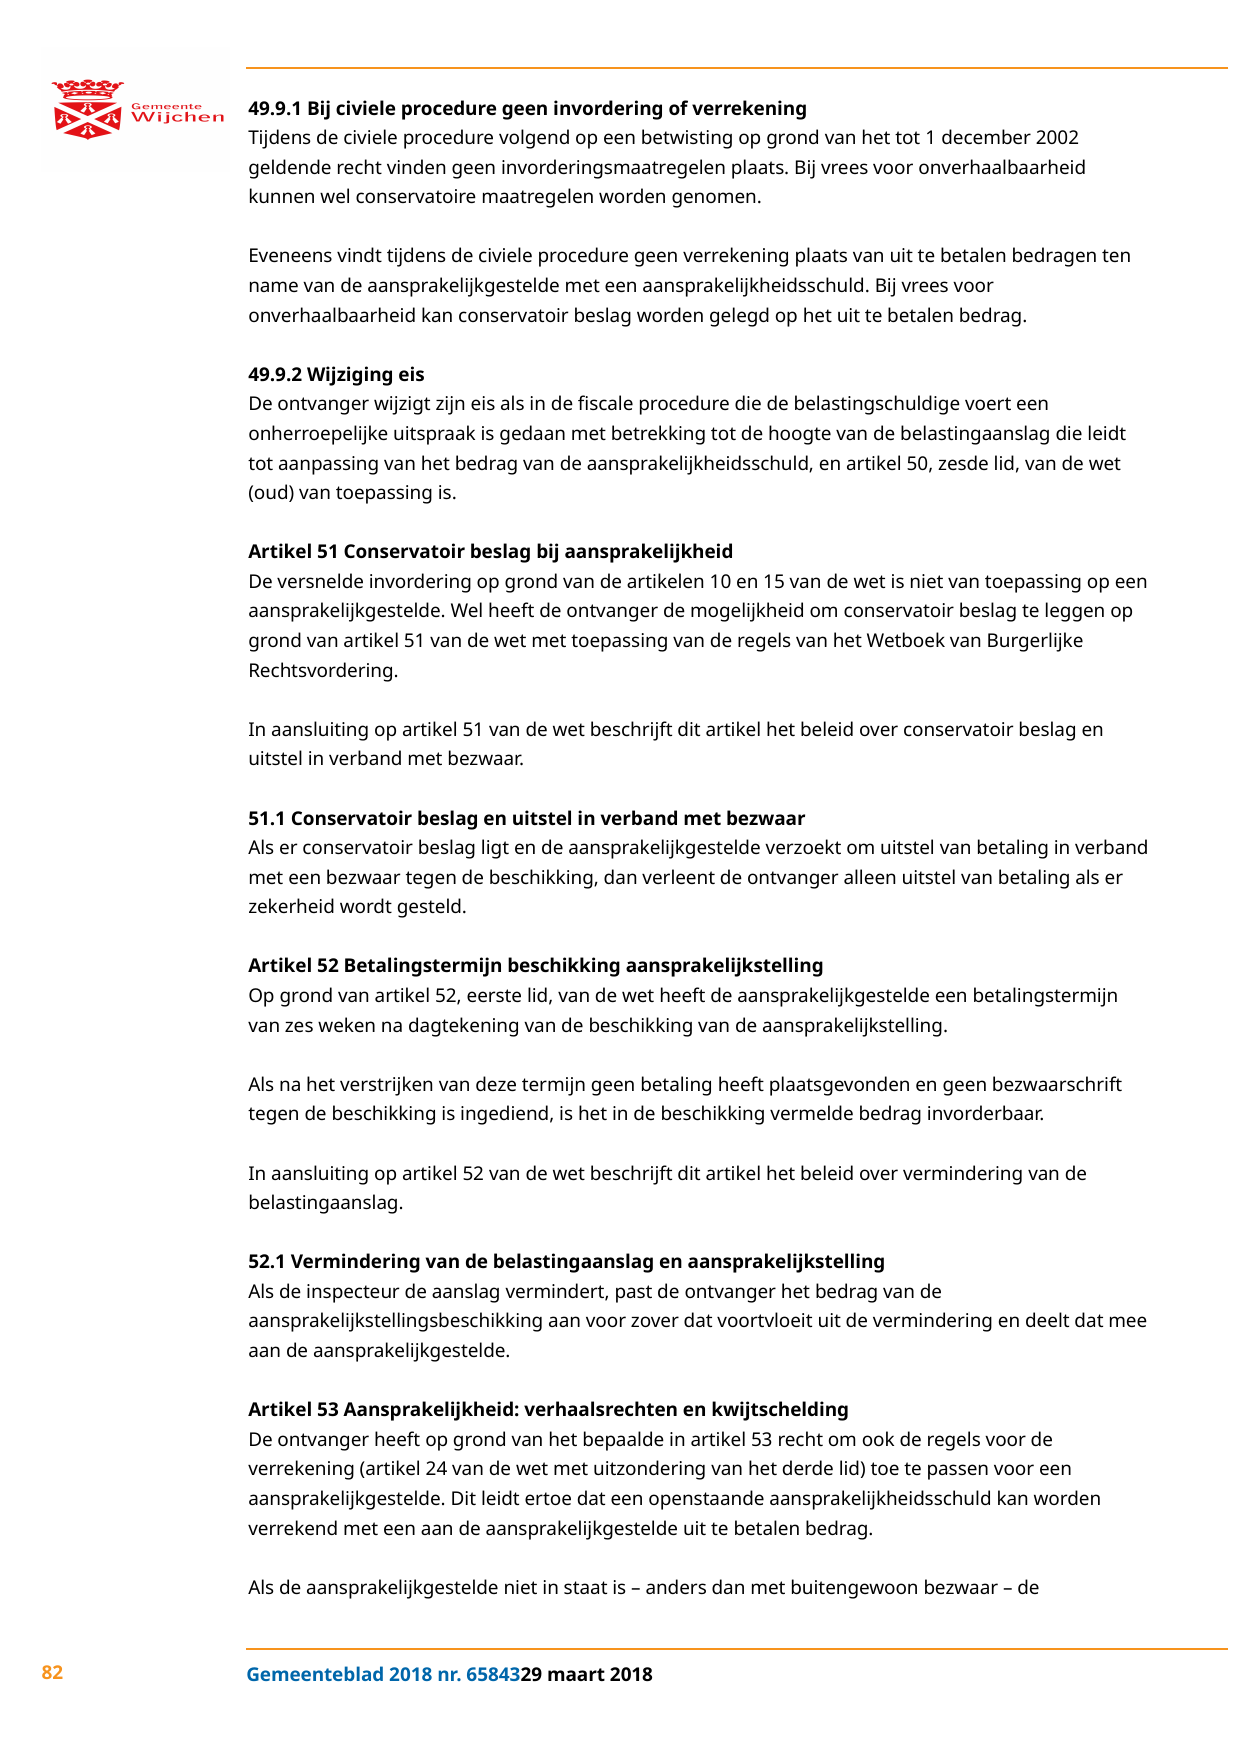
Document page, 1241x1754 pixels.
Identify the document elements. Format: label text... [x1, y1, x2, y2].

text Artikel 53 Aansprakelijkheid: verhaalsrechten en kwijtschelding [248, 1396, 1152, 1422]
text Als er conservatoir beslag ligt en de aansprakelijkgestelde verzoekt om uitstel van betaling in verband met een bezwaar tegen de beschikking, dan verleent de ontvanger alleen uitstel van betaling als er zekerheid wordt gesteld. [248, 834, 1152, 919]
text Als na het verstrijken van deze termijn geen betaling heeft plaatsgevonden en geen bezwaarschrift tegen de beschikking is ingediend, is het in de beschikking vermelde bedrag invorderbaar. [248, 1071, 1152, 1126]
text In aansluiting op artikel 51 van de wet beschrijft dit artikel het beleid over conservatoir beslag en uitstel in verband met bezwaar. [248, 716, 1152, 771]
text Op grond van artikel 52, eerste lid, van de wet heeft de aansprakelijkgestelde een betalingstermijn van zes weken na dagtekening van de beschikking van de aansprakelijkstelling. [248, 982, 1152, 1038]
text 49.9.2 Wijziging eis [248, 361, 1152, 387]
text 49.9.1 Bij civiele procedure geen invordering of verrekening [248, 95, 1152, 121]
text Artikel 51 Conservatoir beslag bij aansprakelijkheid [248, 538, 1152, 564]
text De ontvanger heeft op grond van het bepaalde in artikel 53 recht om ook de regels voor de verrekening (artikel 24 van de wet met uitzondering van het derde lid) toe te passen voor een aansprakelijkgestelde. Dit leidt ertoe dat een openstaande aansprakelijkheidsschuld kan worden verrekend met een aan de aansprakelijkgestelde uit te betalen bedrag. [248, 1426, 1152, 1541]
picture [41, 47, 231, 172]
text Artikel 52 Betalingstermijn beschikking aansprakelijkstelling [248, 953, 1152, 978]
text De ontvanger wijzigt zijn eis als in de fiscale procedure die de belastingschuldige voert een onherroepelijke uitspraak is gedaan met betrekking tot de hoogte van de belastingaanslag die leidt tot aanpassing van het bedrag van de aansprakelijkheidsschuld, en artikel 50, zesde lid, van de wet (oud) van toepassing is. [248, 391, 1152, 505]
text Als de inspecteur de aanslag vermindert, past de ontvanger het bedrag van de aansprakelijkstellingsbeschikking aan voor zover dat voortvloeit uit de vermindering en deelt dat mee aan de aansprakelijkgestelde. [248, 1278, 1152, 1363]
text 51.1 Conservatoir beslag en uitstel in verband met bezwaar [248, 805, 1152, 831]
text 52.1 Vermindering van de belastingaanslag en aansprakelijkstelling [248, 1248, 1152, 1274]
text Tijdens de civiele procedure volgend op een betwisting op grond van het tot 1 december 2002 geldende recht vinden geen invorderingsmaatregelen plaats. Bij vrees voor onverhaalbaarheid kunnen wel conservatoire maatregelen worden genomen. [248, 124, 1152, 209]
text In aansluiting op artikel 52 van de wet beschrijft dit artikel het beleid over vermindering van de belastingaanslag. [248, 1160, 1152, 1215]
text De versnelde invordering op grond van de artikelen 10 en 15 van de wet is niet van toepassing op een aansprakelijkgestelde. Wel heeft de ontvanger de mogelijkheid om conservatoir beslag te leggen op grond van artikel 51 van de wet met toepassing van de regels van het Wetboek van Burgerlijke Rechtsvordering. [248, 568, 1152, 683]
text Als de aansprakelijkgestelde niet in staat is – anders dan met buitengewoon bezwaar – de [248, 1574, 1152, 1600]
text Eveneens vindt tijdens de civiele procedure geen verrekening plaats van uit te betalen bedragen ten name van de aansprakelijkgestelde met een aansprakelijkheidsschuld. Bij vrees voor onverhaalbaarheid kan conservatoir beslag worden gelegd op het uit te betalen bedrag. [248, 243, 1152, 328]
